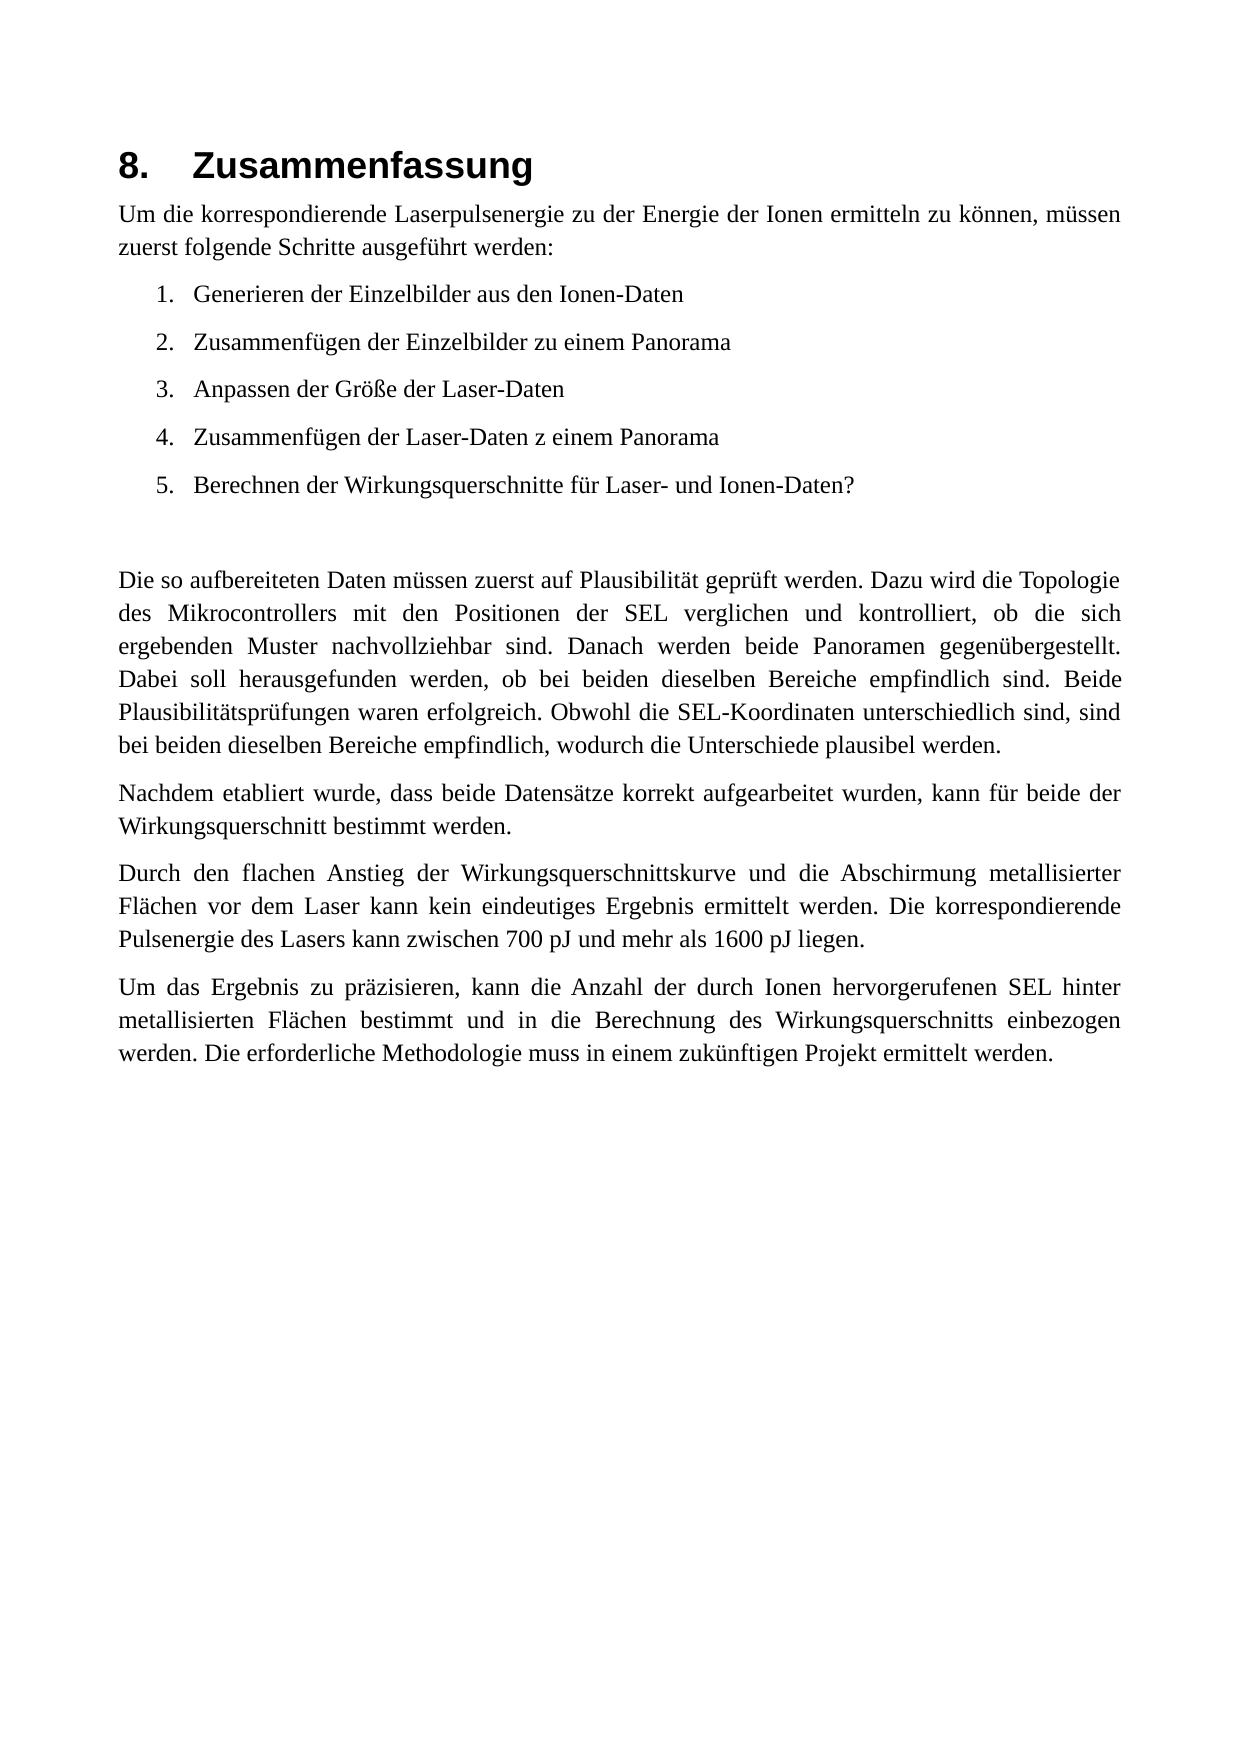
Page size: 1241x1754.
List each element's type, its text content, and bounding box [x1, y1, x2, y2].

list Anpassen der Größe der Laser-Daten [156, 374, 1122, 403]
subtitle Zusammenfassung [118, 143, 1122, 186]
list Generieren der Einzelbilder aus den Ionen-Daten [156, 279, 1122, 308]
text Die so aufbereiteten Daten müssen zuerst auf Plausibilität geprüft werden. Dazu wird die Topologie des Mikrocontrollers mit den Positionen der SEL verglichen und kontrolliert, ob die sich ergebenden Muster nachvollziehbar sind. Danach werden beide Panoramen gegenübergestellt. Dabei soll herausgefunden werden, ob bei beiden dieselben Bereiche empfindlich sind. Beide Plausibilitätsprüfungen waren erfolgreich. Obwohl die SEL-Koordinaten unterschiedlich sind, sind bei beiden dieselben Bereiche empfindlich, wodurch die Unterschiede plausibel werden. [118, 565, 1122, 759]
text Nachdem etabliert wurde, dass beide Datensätze korrekt aufgearbeitet wurden, kann für beide der Wirkungsquerschnitt bestimmt werden. [118, 778, 1122, 839]
list Zusammenfügen der Laser-Daten z einem Panorama [156, 422, 1122, 451]
list Zusammenfügen der Einzelbilder zu einem Panorama [156, 327, 1122, 356]
list Berechnen der Wirkungsquerschnitte für Laser- und Ionen-Daten? [156, 470, 1122, 498]
text Durch den flachen Anstieg der Wirkungsquerschnittskurve und die Abschirmung metallisierter Flächen vor dem Laser kann kein eindeutiges Ergebnis ermittelt werden. Die korrespondierende Pulsenergie des Lasers kann zwischen 700 pJ und mehr als 1600 pJ liegen. [118, 858, 1122, 953]
text Um die korrespondierende Laserpulsenergie zu der Energie der Ionen ermitteln zu können, müssen zuerst folgende Schritte ausgeführt werden: [118, 199, 1122, 261]
text Um das Ergebnis zu präzisieren, kann die Anzahl der durch Ionen hervorgerufenen SEL hinter metallisierten Flächen bestimmt und in die Berechnung des Wirkungsquerschnitts einbezogen werden. Die erforderliche Methodologie muss in einem zukünftigen Projekt ermittelt werden. [118, 972, 1122, 1067]
